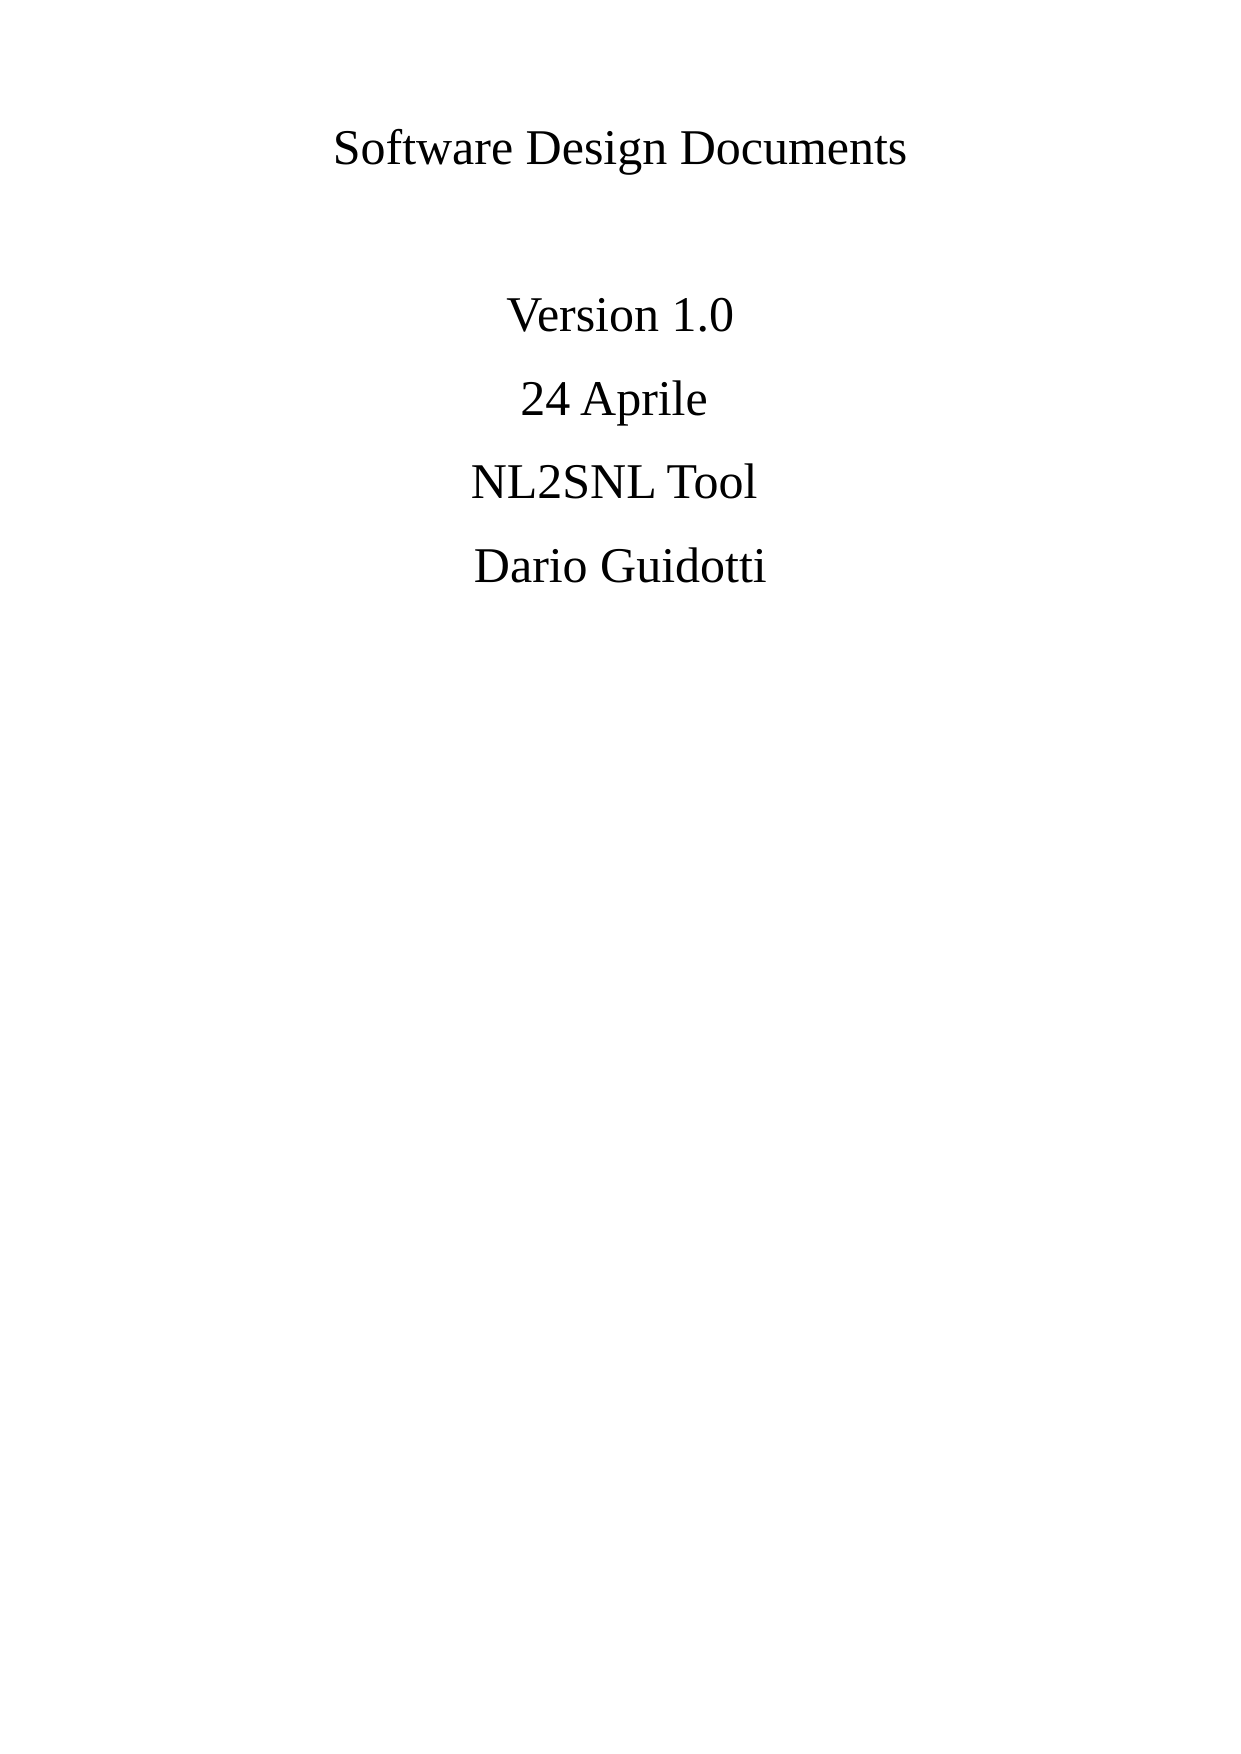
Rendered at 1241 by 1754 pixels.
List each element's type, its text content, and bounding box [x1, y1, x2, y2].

text 24 Aprile [118, 369, 1122, 426]
text Version 1.0 [118, 285, 1122, 343]
text Software Design Documents [118, 118, 1122, 176]
text NL2SNL Tool [118, 452, 1122, 510]
text Dario Guidotti [118, 536, 1122, 593]
